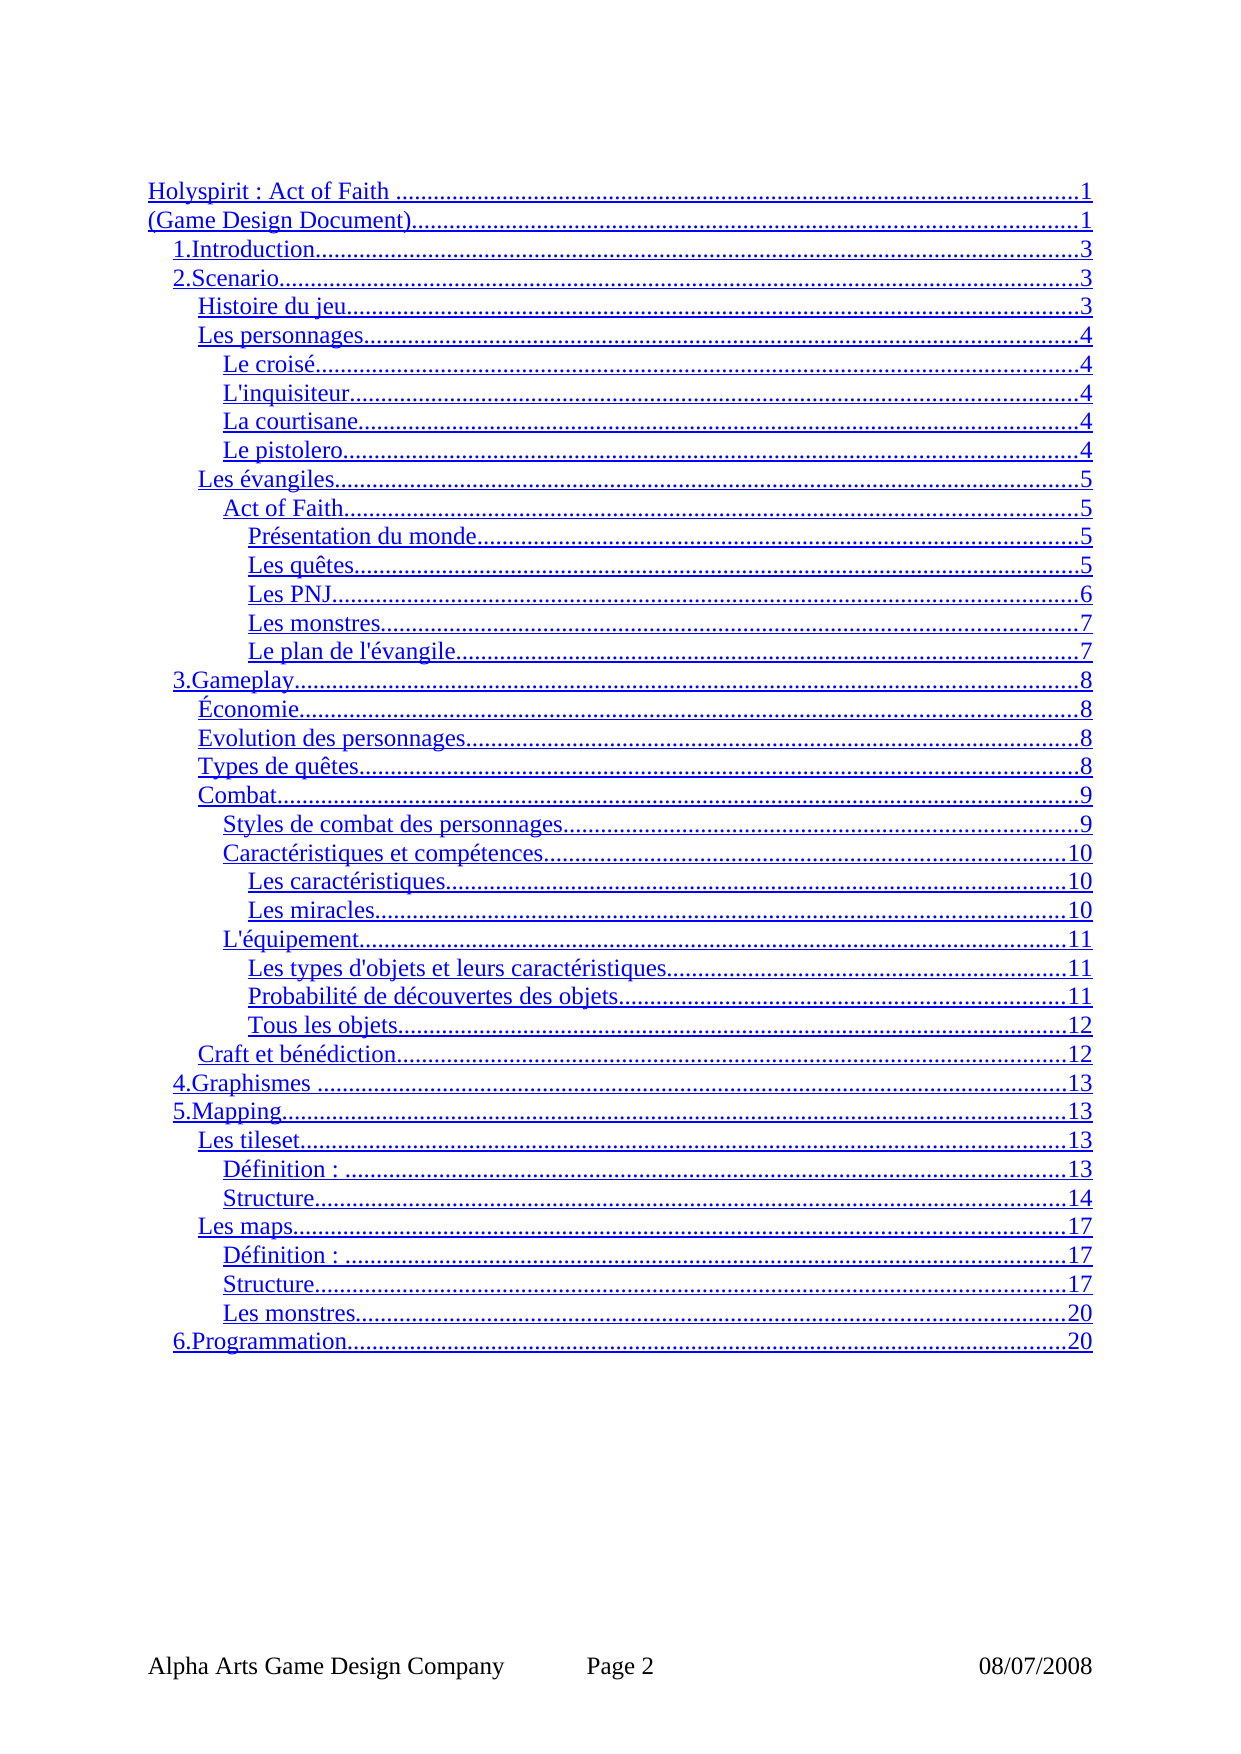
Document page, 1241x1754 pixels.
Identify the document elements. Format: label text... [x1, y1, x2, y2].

text Les monstres 20 [223, 1298, 1092, 1323]
text La courtisane 4 [223, 406, 1092, 431]
text L'équipement 11 [223, 924, 1092, 949]
text Styles de combat des personnages 9 [223, 809, 1092, 834]
text Définition : 17 [223, 1240, 1092, 1265]
text 6.Programmation 20 [173, 1326, 1092, 1351]
text 4.Graphismes 13 [173, 1068, 1092, 1093]
text Structure 14 [223, 1183, 1092, 1208]
text Structure 17 [223, 1269, 1092, 1294]
text 2.Scenario 3 [173, 263, 1092, 288]
text (Game Design Document) 1 [148, 205, 1092, 230]
text L'inquisiteur 4 [223, 378, 1092, 403]
text Les monstres 7 [248, 608, 1092, 633]
text Tous les objets 12 [248, 1010, 1092, 1035]
text Le plan de l'évangile 7 [248, 636, 1092, 661]
text Économie 8 [198, 694, 1092, 719]
text 5.Mapping 13 [173, 1096, 1092, 1121]
text Les évangiles 5 [198, 464, 1092, 489]
text Holyspirit : Act of Faith 1 [148, 176, 1092, 201]
text Les miracles 10 [248, 895, 1092, 920]
text Types de quêtes 8 [198, 751, 1092, 776]
text Présentation du monde 5 [248, 521, 1092, 546]
text Combat 9 [198, 780, 1092, 805]
text Evolution des personnages 8 [198, 723, 1092, 748]
text Les caractéristiques 10 [248, 866, 1092, 891]
text Les personnages 4 [198, 320, 1092, 345]
text Les PNJ 6 [248, 579, 1092, 604]
text Craft et bénédiction 12 [198, 1039, 1092, 1064]
text Les quêtes 5 [248, 550, 1092, 575]
text Les types d'objets et leurs caractéristiques 11 [248, 953, 1092, 978]
text Act of Faith 5 [223, 493, 1092, 518]
text Histoire du jeu 3 [198, 291, 1092, 316]
text Le pistolero 4 [223, 435, 1092, 460]
text Définition : 13 [223, 1154, 1092, 1179]
text 1.Introduction 3 [173, 234, 1092, 259]
text Les tileset 13 [198, 1125, 1092, 1150]
text Les maps 17 [198, 1211, 1092, 1236]
text Caractéristiques et compétences 10 [223, 838, 1092, 863]
text 3.Gameplay 8 [173, 665, 1092, 690]
text Le croisé 4 [223, 349, 1092, 374]
text Probabilité de découvertes des objets 11 [248, 981, 1092, 1006]
